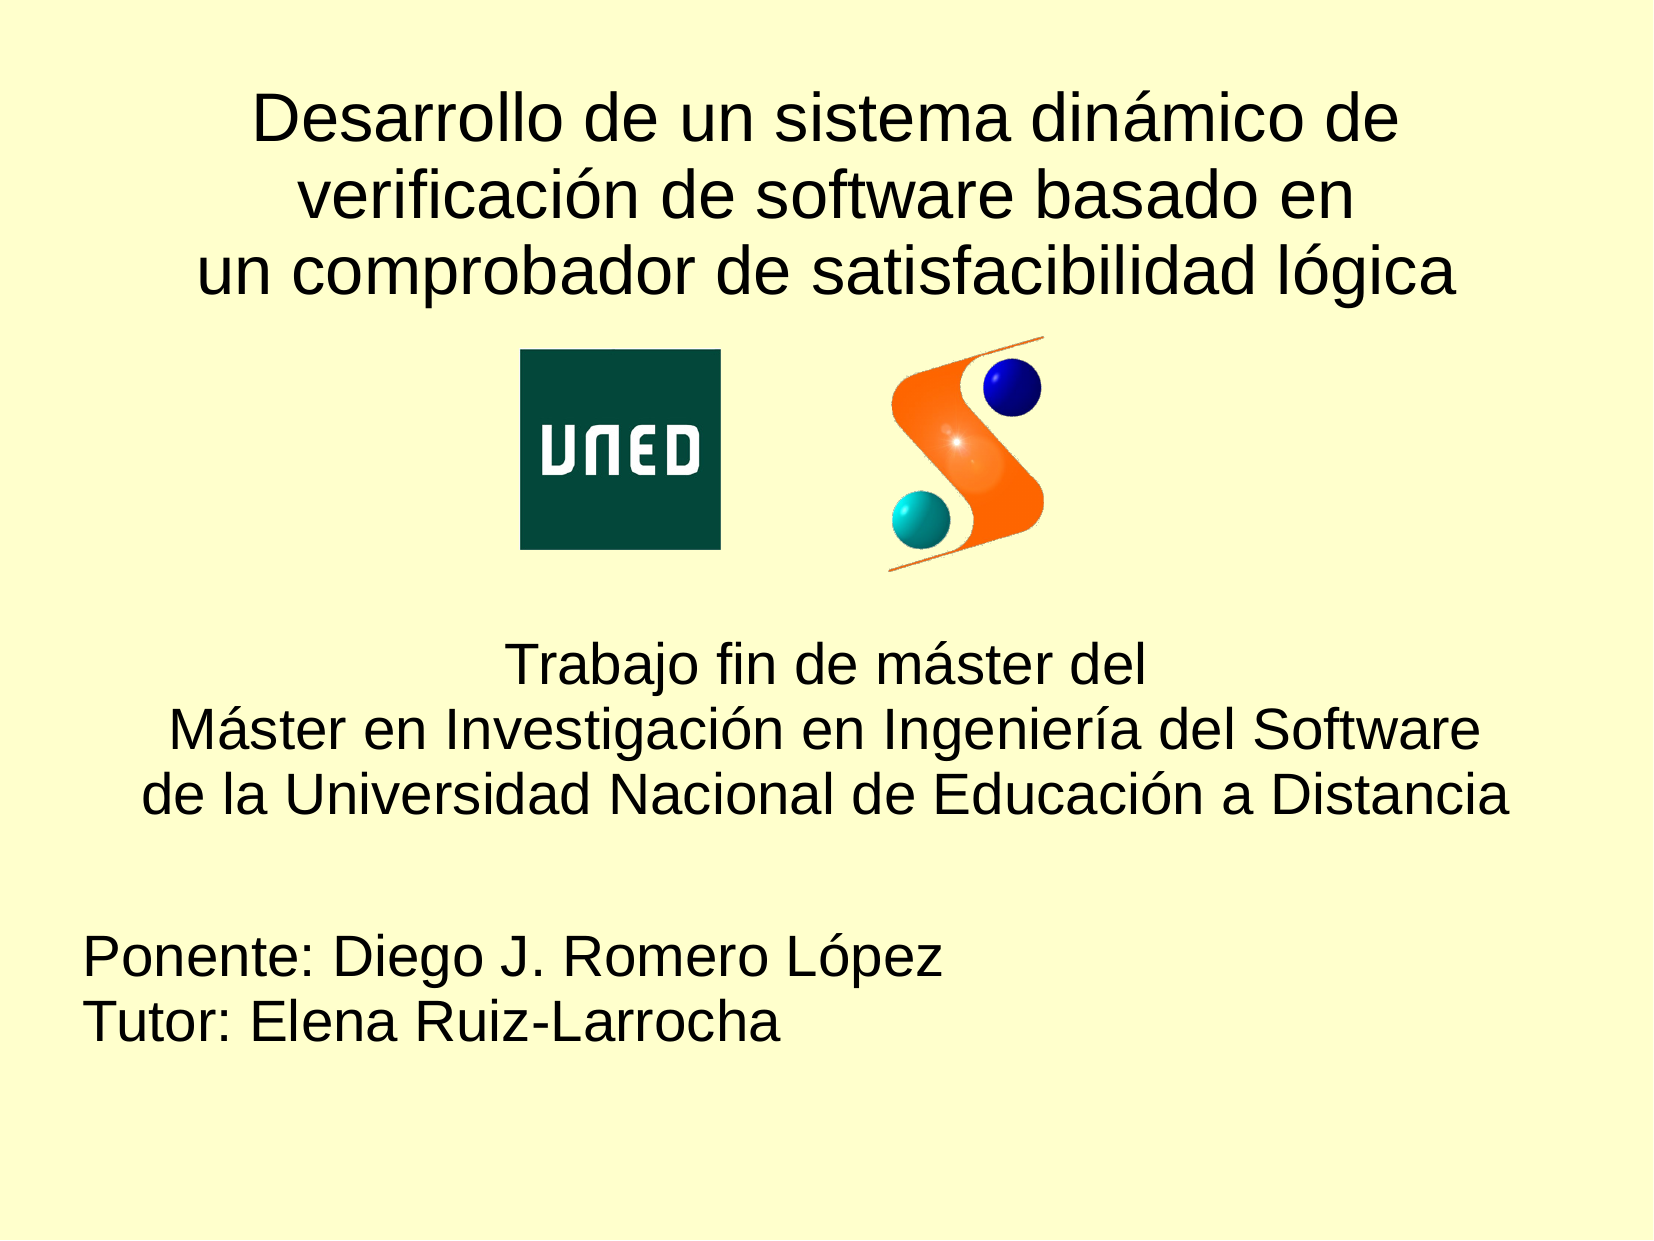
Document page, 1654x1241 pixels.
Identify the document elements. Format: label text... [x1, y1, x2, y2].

picture [885, 336, 1045, 573]
text_box Ponente: Diego J. Romero López Tutor: Elena Ruiz-Larrocha [82, 923, 1571, 1055]
subtitle Trabajo fin de máster del Máster en Investigación en Ingeniería del Software de la Universidad Nacional de Educación a Distancia [82, 614, 1571, 845]
picture [519, 348, 721, 550]
title Desarrollo de un sistema dinámico de verificación de software basado en un comprobador de satisfacibilidad lógica [0, 79, 1654, 310]
